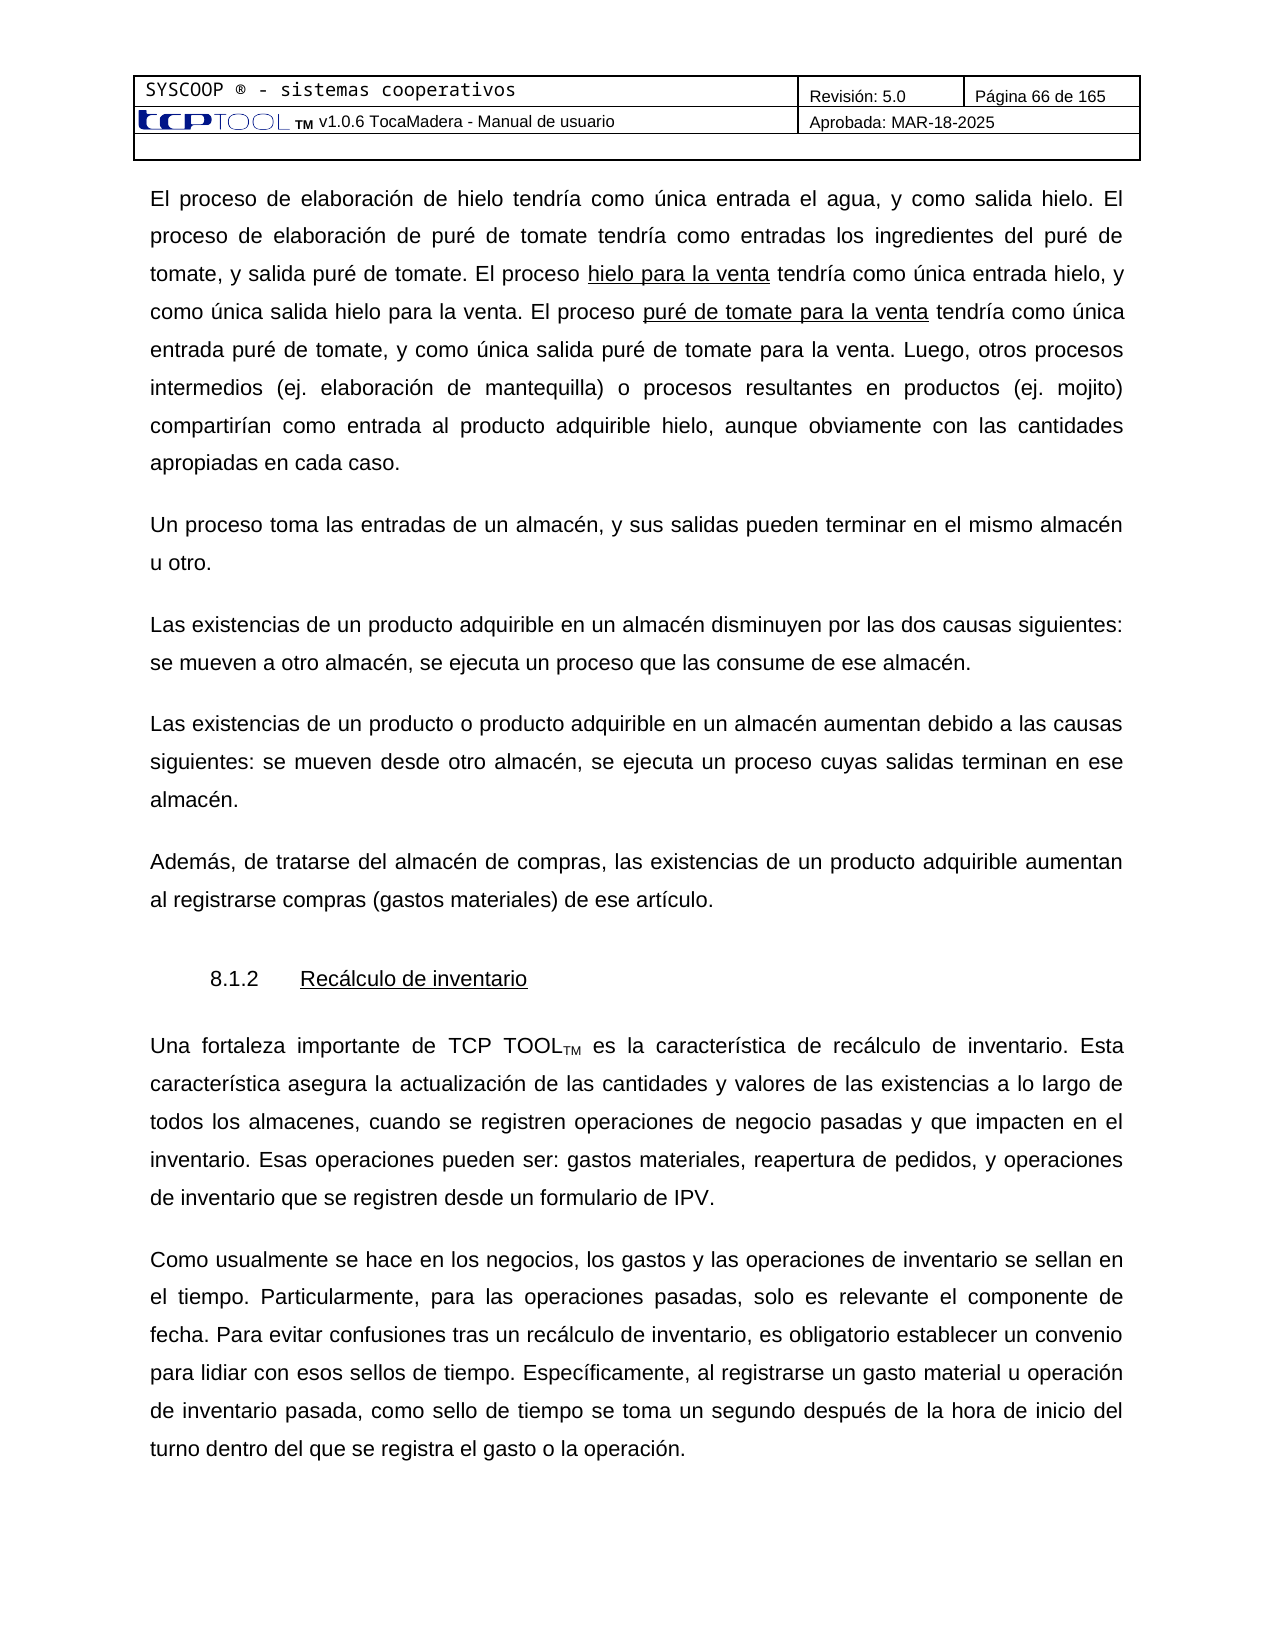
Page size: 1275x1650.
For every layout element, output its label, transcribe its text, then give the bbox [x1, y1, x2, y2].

subtitle Recálculo de inventario [210, 966, 1125, 991]
text Además, de tratarse del almacén de compras, las existencias de un producto adquirible aumentan al registrarse compras (gastos materiales) de ese artículo. [150, 849, 1125, 912]
text Las existencias de un producto adquirible en un almacén disminuyen por las dos causas siguientes: se mueven a otro almacén, se ejecuta un proceso que las consume de ese almacén. [150, 612, 1125, 675]
text El proceso de elaboración de hielo tendría como única entrada el agua, y como salida hielo. El proceso de elaboración de puré de tomate tendría como entradas los ingredientes del puré de tomate, y salida puré de tomate. El proceso hielo para la venta tendría como única entrada hielo, y como única salida hielo para la venta. El proceso puré de tomate para la venta tendría como única entrada puré de tomate, y como única salida puré de tomate para la venta. Luego, otros procesos intermedios (ej. elaboración de mantequilla) o procesos resultantes en productos (ej. mojito) compartirían como entrada al producto adquirible hielo, aunque obviamente con las cantidades apropiadas en cada caso. [150, 186, 1125, 476]
text Como usualmente se hace en los negocios, los gastos y las operaciones de inventario se sellan en el tiempo. Particularmente, para las operaciones pasadas, solo es relevante el componente de fecha. Para evitar confusiones tras un recálculo de inventario, es obligatorio establecer un convenio para lidiar con esos sellos de tiempo. Específicamente, al registrarse un gasto material u operación de inventario pasada, como sello de tiempo se toma un segundo después de la hora de inicio del turno dentro del que se registra el gasto o la operación. [150, 1246, 1125, 1461]
picture [138, 110, 290, 130]
text Una fortaleza importante de TCP TOOLTM es la característica de recálculo de inventario. Esta característica asegura la actualización de las cantidades y valores de las existencias a lo largo de todos los almacenes, cuando se registren operaciones de negocio pasadas y que impacten en el inventario. Esas operaciones pueden ser: gastos materiales, reapertura de pedidos, y operaciones de inventario que se registren desde un formulario de IPV. [150, 1033, 1125, 1210]
text Las existencias de un producto o producto adquirible en un almacén aumentan debido a las causas siguientes: se mueven desde otro almacén, se ejecuta un proceso cuyas salidas terminan en ese almacén. [150, 711, 1125, 812]
text Un proceso toma las entradas de un almacén, y sus salidas pueden terminar en el mismo almacén u otro. [150, 512, 1125, 575]
